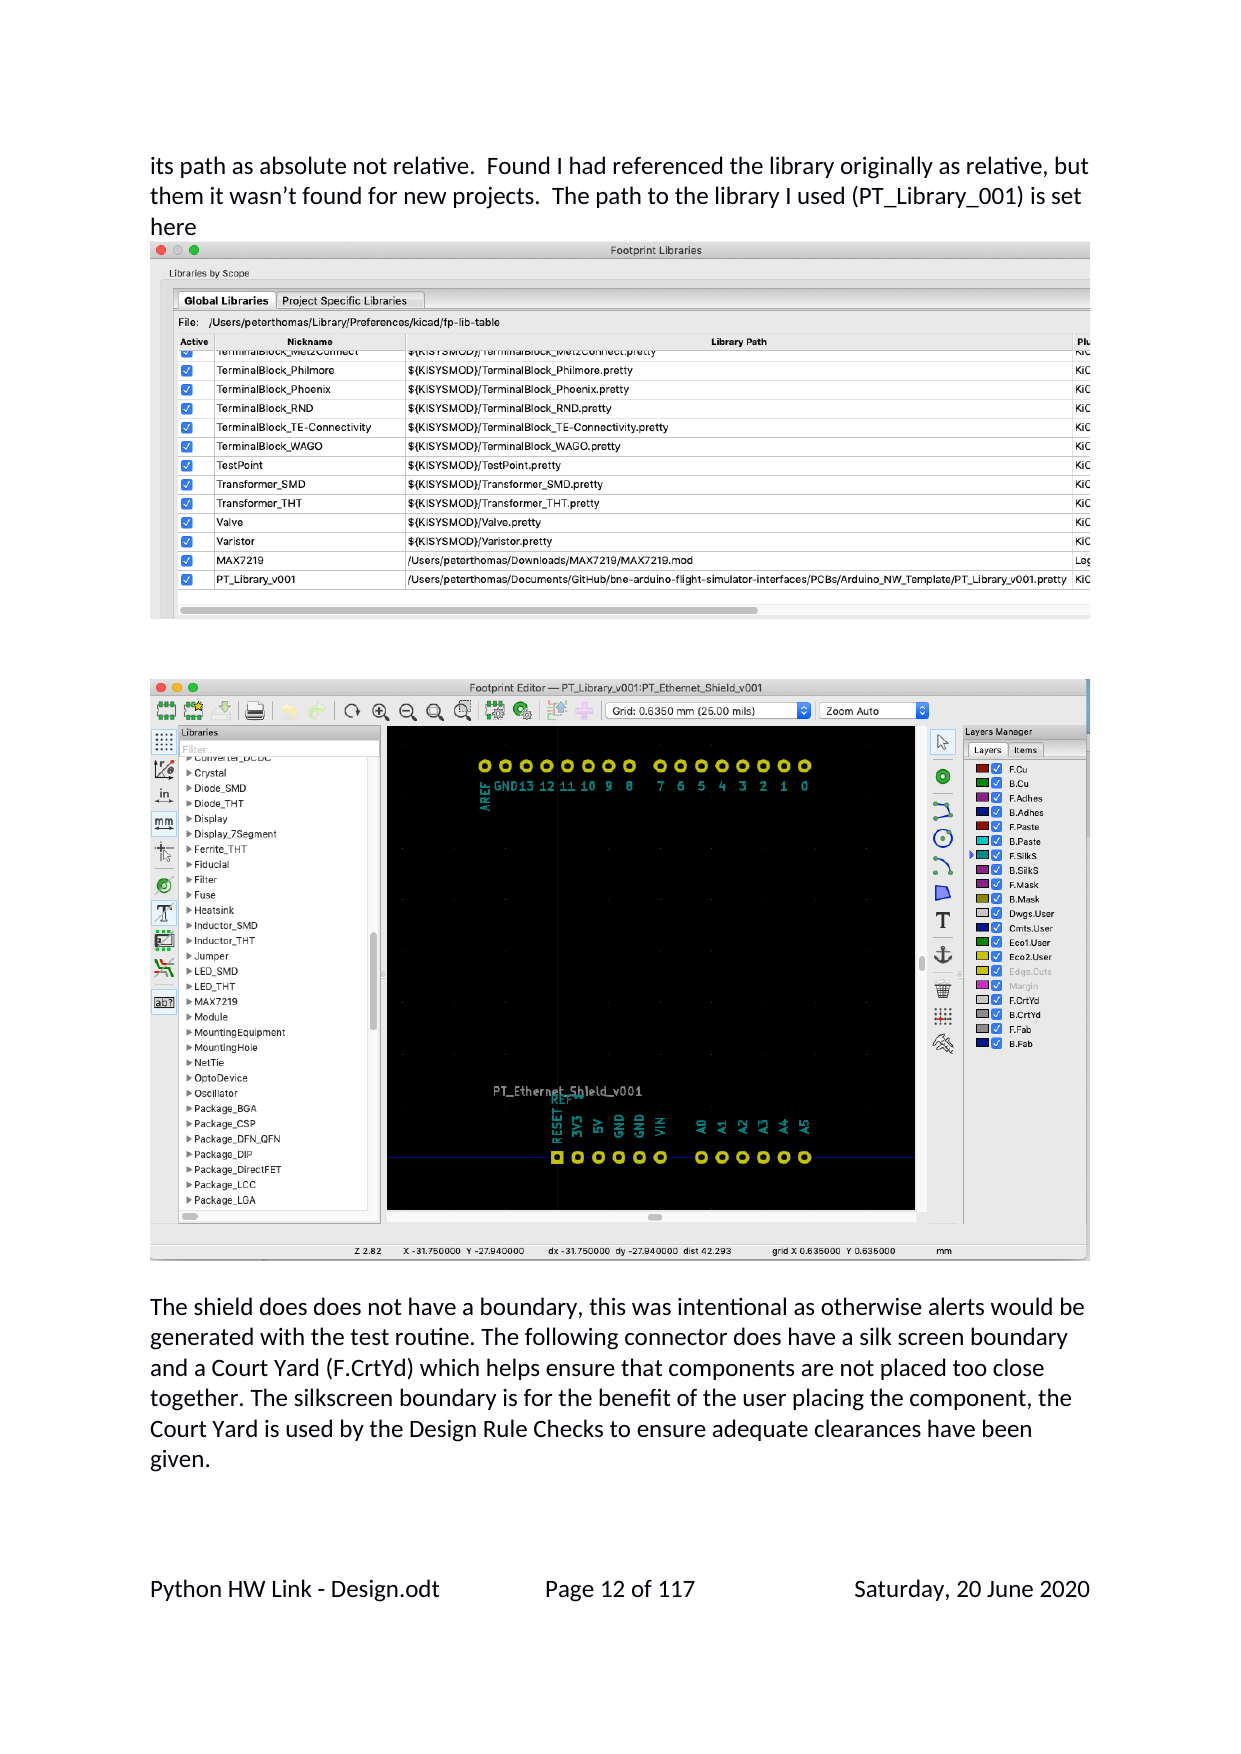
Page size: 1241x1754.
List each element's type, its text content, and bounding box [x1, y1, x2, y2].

picture [150, 679, 1091, 1261]
text The shield does does not have a boundary, this was intentional as otherwise alerts would be generated with the test routine. The following connector does have a silk screen boundary and a Court Yard (F.CrtYd) which helps ensure that components are not placed too close together. The silkscreen boundary is for the benefit of the user placing the component, the Court Yard is used by the Design Rule Checks to ensure adequate clearances have been given. [150, 1291, 1090, 1474]
text its path as absolute not relative. Found I had referenced the library originally as relative, but them it wasn’t found for new projects. The path to the library I used (PT_Library_001) is set here [150, 150, 1090, 241]
picture [150, 241, 1091, 619]
